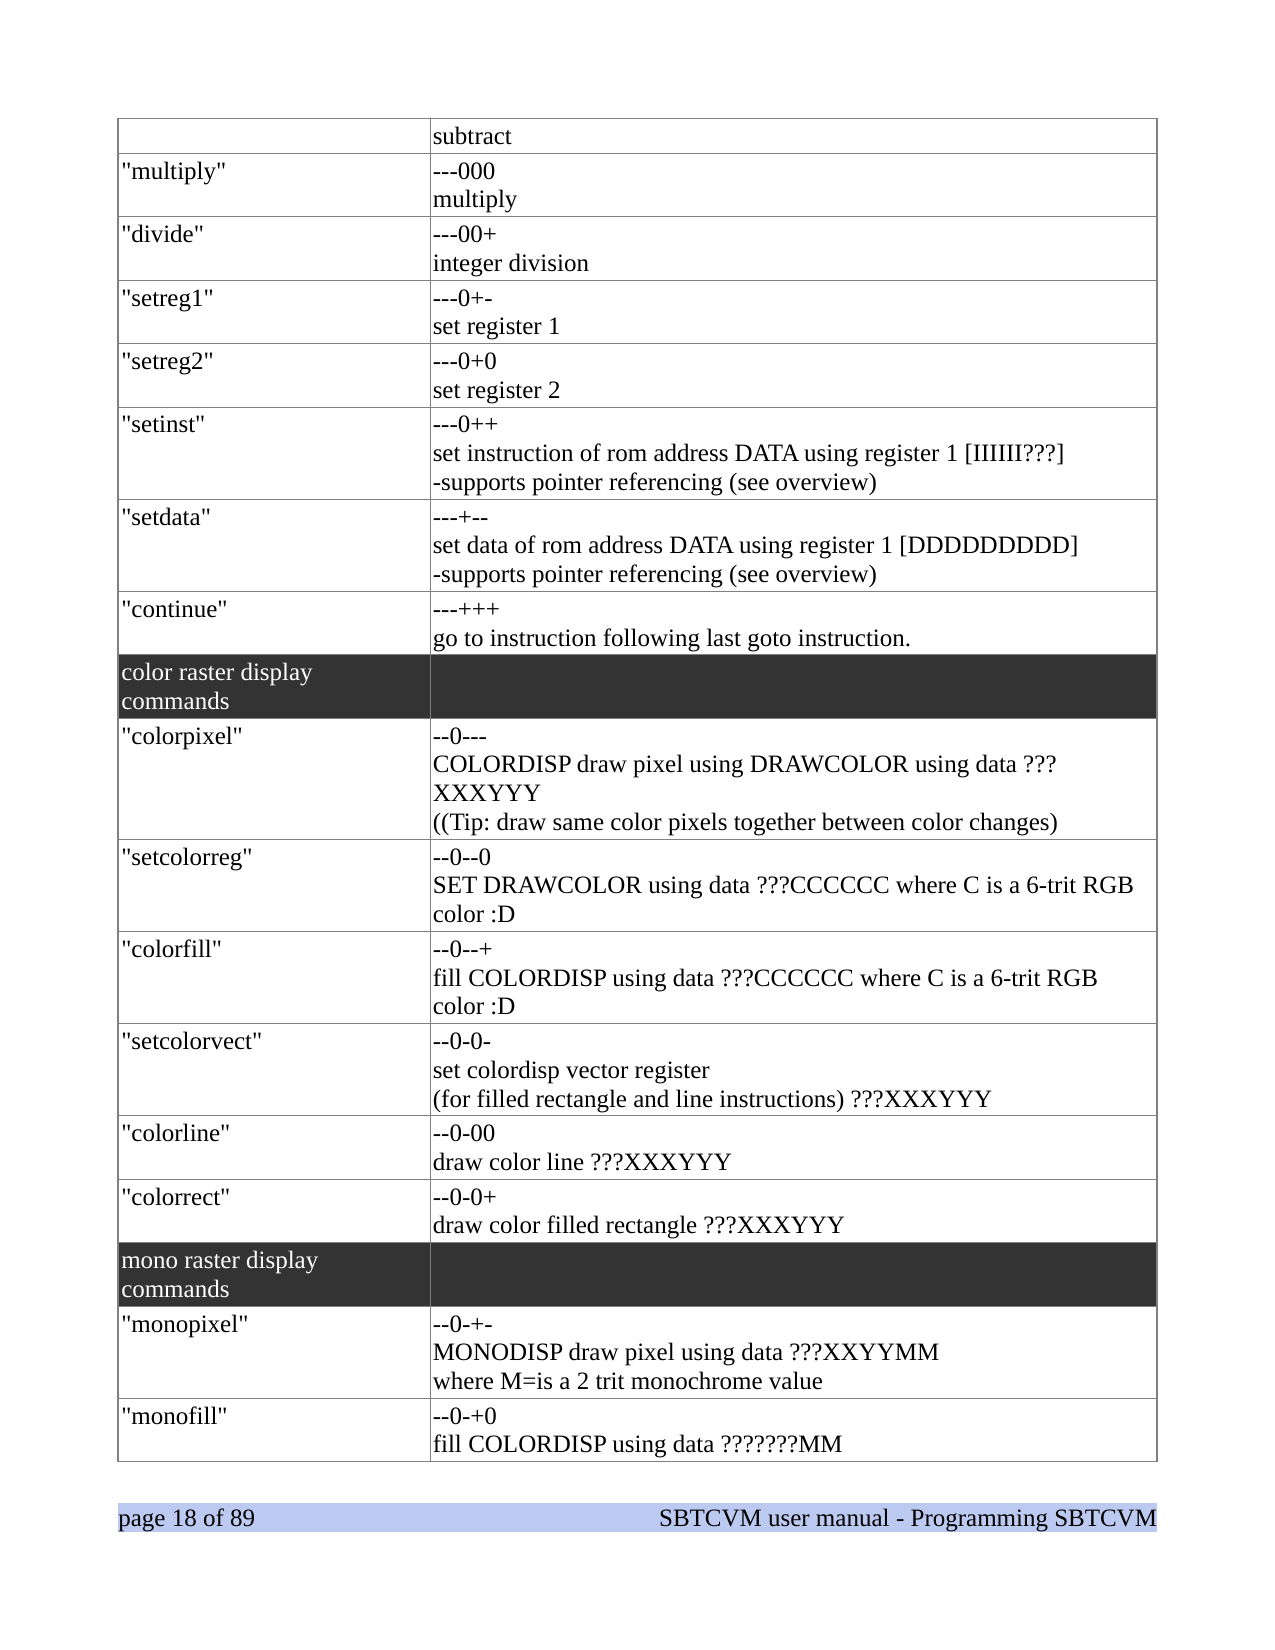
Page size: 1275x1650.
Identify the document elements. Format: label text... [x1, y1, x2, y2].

table_cell "colorline" [119, 1116, 430, 1179]
table_cell [119, 119, 430, 153]
table_cell "setcolorreg" [119, 840, 430, 931]
table_cell [431, 655, 1156, 718]
table_cell "colorrect" [119, 1180, 430, 1242]
table_cell "monopixel" [119, 1307, 430, 1398]
table_cell --0-0- set colordisp vector register (for filled rectangle and line instructions) ???XXXYYY [431, 1024, 1156, 1115]
table_cell ---0+- set register 1 [431, 281, 1156, 343]
table_cell "setreg2" [119, 344, 430, 407]
table_cell color raster display commands [119, 655, 430, 718]
table_cell "setreg1" [119, 281, 430, 343]
table_cell "colorpixel" [119, 719, 430, 839]
table_cell "setdata" [119, 500, 430, 591]
table_cell "monofill" [119, 1399, 430, 1461]
table_cell ---00+ integer division [431, 217, 1156, 280]
table_cell ---+-- set data of rom address DATA using register 1 [DDDDDDDDD] -supports pointer referencing (see overview) [431, 500, 1156, 591]
table_cell "colorfill" [119, 932, 430, 1023]
table_cell --0-00 draw color line ???XXXYYY [431, 1116, 1156, 1179]
table_cell "divide" [119, 217, 430, 280]
table_cell --0-+- MONODISP draw pixel using data ???XXYYMM where M=is a 2 trit monochrome value [431, 1307, 1156, 1398]
table_cell --0-+0 fill COLORDISP using data ???????MM [431, 1399, 1156, 1461]
table_cell --0-0+ draw color filled rectangle ???XXXYYY [431, 1180, 1156, 1242]
table_cell "setinst" [119, 408, 430, 499]
table_cell ---000 multiply [431, 154, 1156, 216]
table_cell "continue" [119, 592, 430, 654]
table_cell mono raster display commands [119, 1243, 430, 1306]
table_cell ---+++ go to instruction following last goto instruction. [431, 592, 1156, 654]
table_cell --0--+ fill COLORDISP using data ???CCCCCC where C is a 6-trit RGB color :D [431, 932, 1156, 1023]
table_cell "setcolorvect" [119, 1024, 430, 1115]
table_cell ---0++ set instruction of rom address DATA using register 1 [IIIIII???] -supports pointer referencing (see overview) [431, 408, 1156, 499]
table_cell subtract [431, 119, 1156, 153]
table_cell ---0+0 set register 2 [431, 344, 1156, 407]
table_cell --0--- COLORDISP draw pixel using DRAWCOLOR using data ???XXXYYY ((Tip: draw same color pixels together between color changes) [431, 719, 1156, 839]
table_cell [431, 1243, 1156, 1306]
table_cell --0--0 SET DRAWCOLOR using data ???CCCCCC where C is a 6-trit RGB color :D [431, 840, 1156, 931]
table_cell "multiply" [119, 154, 430, 216]
